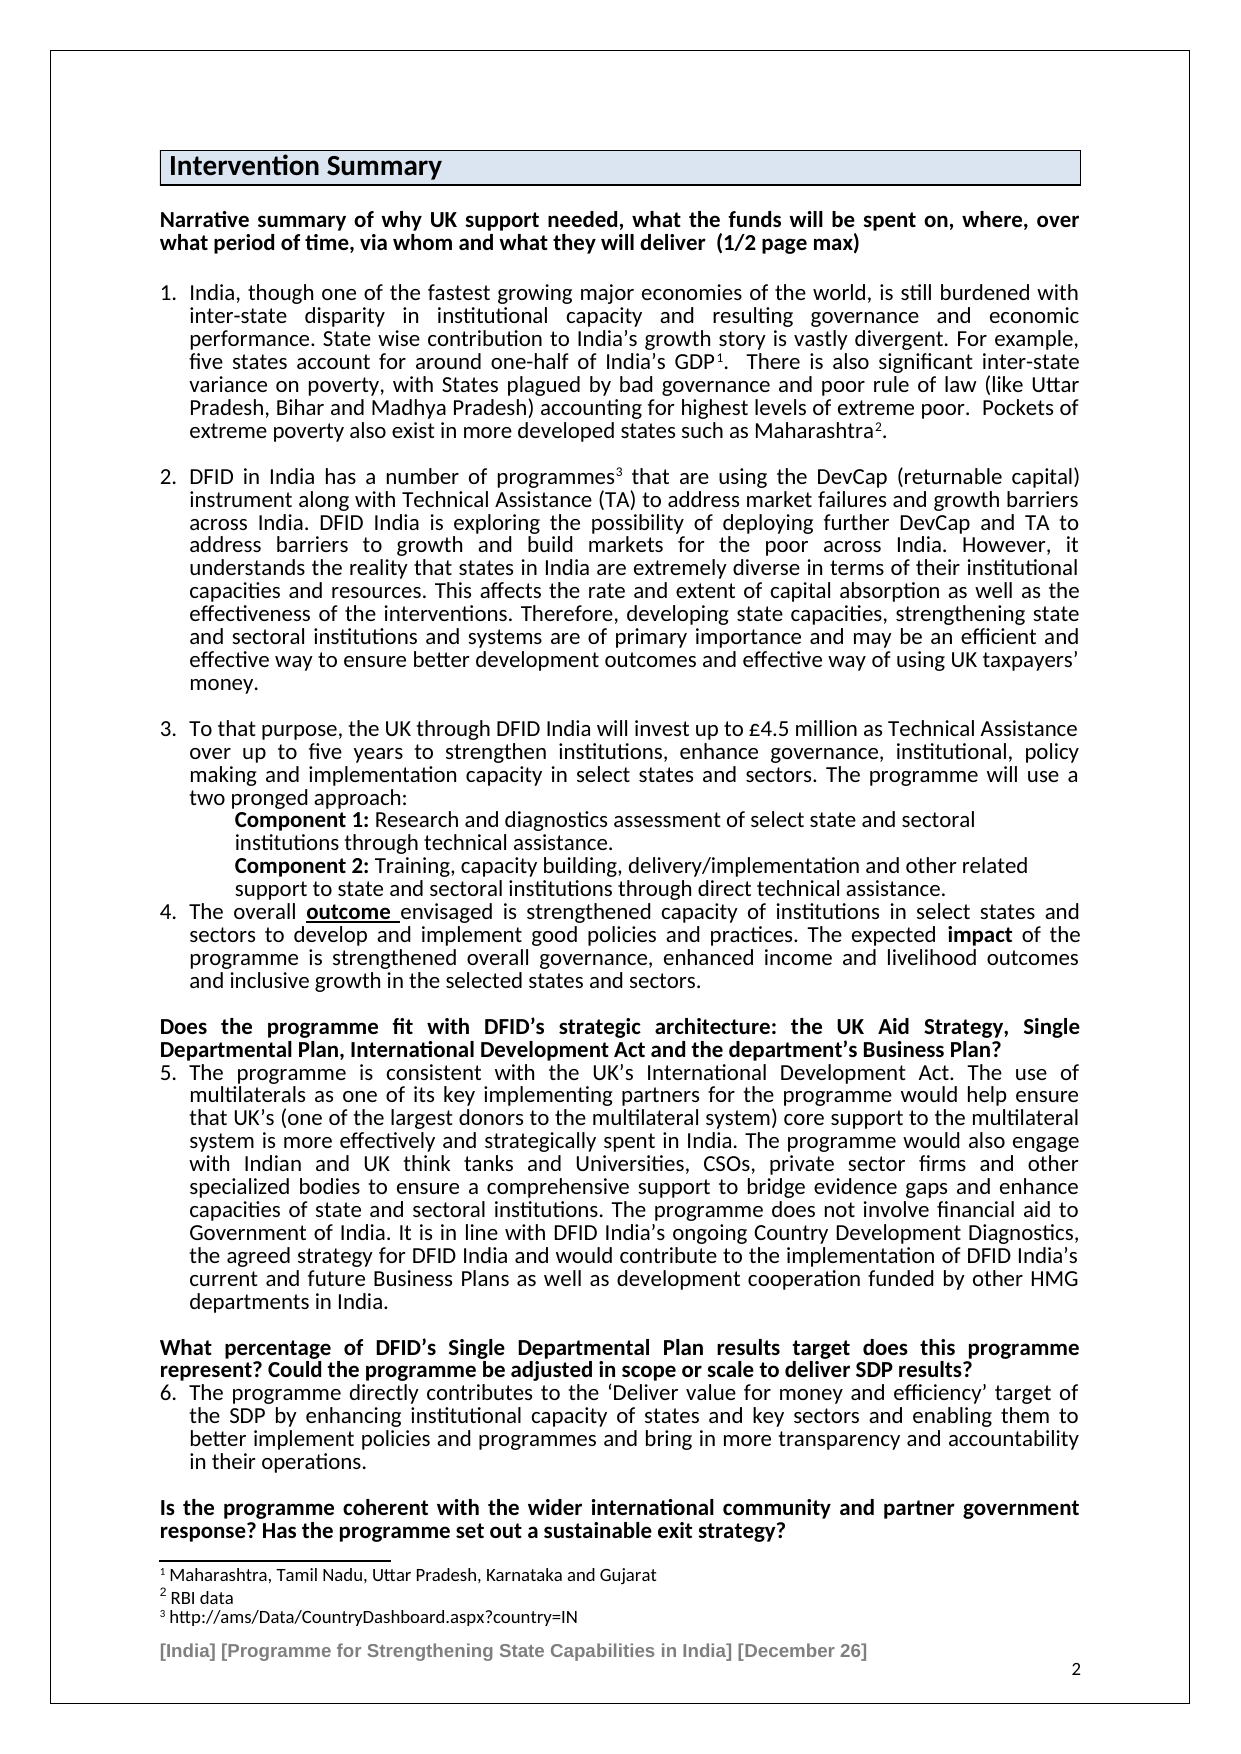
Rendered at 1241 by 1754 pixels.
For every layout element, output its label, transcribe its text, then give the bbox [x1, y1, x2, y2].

list Maharashtra, Tamil Nadu, Uttar Pradesh, Karnataka and Gujarat [159, 1567, 1081, 1586]
list To that purpose, the UK through DFID India will invest up to £4.5 million as Technical Assistance over up to five years to strengthen institutions, enhance governance, institutional, policy making and implementation capacity in select states and sectors. The programme will use a two pronged approach: [159, 719, 1081, 811]
list The programme is consistent with the UK’s International Development Act. The use of multilaterals as one of its key implementing partners for the programme would help ensure that UK’s (one of the largest donors to the multilateral system) core support to the multilateral system is more effectively and strategically spent in India. The programme would also engage with Indian and UK think tanks and Universities, CSOs, private sector firms and other specialized bodies to ensure a comprehensive support to bridge evidence gaps and enhance capacities of state and sectoral institutions. The programme does not involve financial aid to Government of India. It is in line with DFID India’s ongoing Country Development Diagnostics, the agreed strategy for DFID India and would contribute to the implementation of DFID India’s current and future Business Plans as well as development cooperation funded by other HMG departments in India. [159, 1063, 1081, 1315]
text Narrative summary of why UK support needed, what the funds will be spent on, where, over what period of time, via whom and what they will deliver (1/2 page max) [159, 211, 1081, 256]
list DFID in India has a number of programmes that are using the DevCap (returnable capital) instrument along with Technical Assistance (TA) to address market failures and growth barriers across India. DFID India is exploring the possibility of deploying further DevCap and TA to address barriers to growth and build markets for the poor across India. However, it understands the reality that states in India are extremely diverse in terms of their institutional capacities and resources. This affects the rate and extent of capital absorption as well as the effectiveness of the interventions. Therefore, developing state capacities, strengthening state and sectoral institutions and systems are of primary importance and may be an efficient and effective way to ensure better development outcomes and effective way of using UK taxpayers’ money. [159, 467, 1081, 696]
list Component 1: Research and diagnostics assessment of select state and sectoral institutions through technical assistance. [234, 811, 1081, 856]
list The programme directly contributes to the ‘Deliver value for money and efficiency’ target of the SDP by enhancing institutional capacity of states and key sectors and enabling them to better implement policies and programmes and bring in more transparency and accountability in their operations. [159, 1383, 1081, 1475]
list India, though one of the fastest growing major economies of the world, is still burdened with inter-state disparity in institutional capacity and resulting governance and economic performance. State wise contribution to India’s growth story is vastly divergent. For example, five states account for around one-half of India’s GDP. There is also significant inter-state variance on poverty, with States plagued by bad governance and poor rule of law (like Uttar Pradesh, Bihar and Madhya Pradesh) accounting for highest levels of extreme poor. Pockets of extreme poverty also exist in more developed states such as Maharashtra. [159, 283, 1081, 444]
list RBI data [159, 1586, 1081, 1609]
list Component 2: Training, capacity building, delivery/implementation and other related support to state and sectoral institutions through direct technical assistance. [234, 856, 1081, 902]
text Does the programme fit with DFID’s strategic architecture: the UK Aid Strategy, Single Departmental Plan, International Development Act and the department’s Business Plan? [159, 1017, 1081, 1063]
text Intervention Summary [161, 151, 1080, 184]
text Is the programme coherent with the wider international community and partner government response? Has the programme set out a sustainable exit strategy? [159, 1498, 1081, 1544]
list The overall outcome envisaged is strengthened capacity of institutions in select states and sectors to develop and implement good policies and practices. The expected impact of the programme is strengthened overall governance, enhanced income and livelihood outcomes and inclusive growth in the selected states and sectors. [159, 902, 1081, 994]
list http://ams/Data/CountryDashboard.aspx?country=IN [159, 1609, 1081, 1628]
text What percentage of DFID’s Single Departmental Plan results target does this programme represent? Could the programme be adjusted in scope or scale to deliver SDP results? [159, 1338, 1081, 1383]
